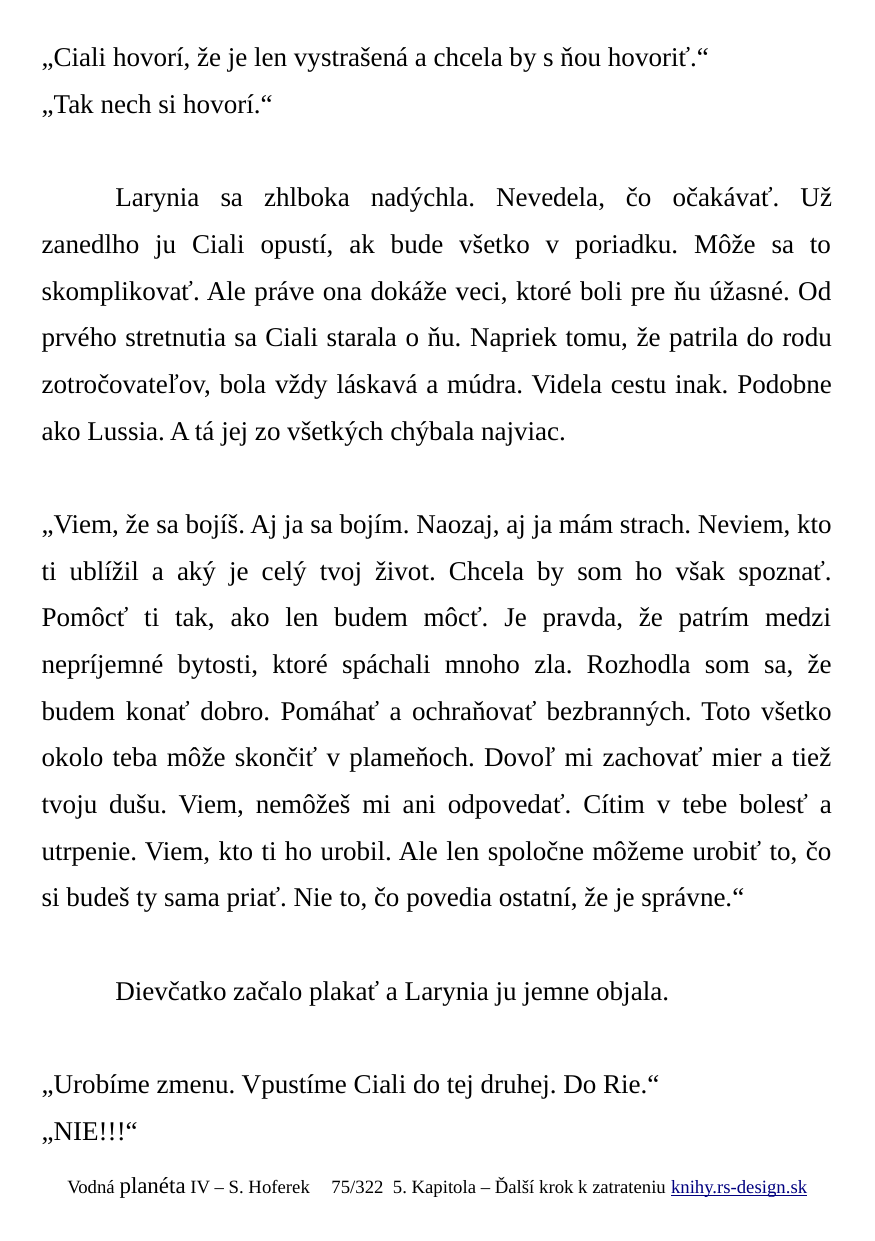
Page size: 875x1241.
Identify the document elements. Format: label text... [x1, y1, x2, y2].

text „NIE!!!“ [41, 1115, 833, 1146]
text „Urobíme zmenu. Vpustíme Ciali do tej druhej. Do Rie.“ [41, 1068, 833, 1099]
text „Ciali hovorí, že je len vystrašená a chcela by s ňou hovoriť.“ [41, 41, 833, 72]
text Dievčatko začalo plakať a Larynia ju jemne objala. [41, 975, 833, 1006]
text „Viem, že sa bojíš. Aj ja sa bojím. Naozaj, aj ja mám strach. Neviem, kto ti ublížil a aký je celý tvoj život. Chcela by som ho však spoznať. Pomôcť ti tak, ako len budem môcť. Je pravda, že patrím medzi nepríjemné bytosti, ktoré spáchali mnoho zla. Rozhodla som sa, že budem konať dobro. Pomáhať a ochraňovať bezbranných. Toto všetko okolo teba môže skončiť v plameňoch. Dovoľ mi zachovať mier a tiež tvoju dušu. Viem, nemôžeš mi ani odpovedať. Cítim v tebe bolesť a utrpenie. Viem, kto ti ho urobil. Ale len spoločne môžeme urobiť to, čo si budeš ty sama priať. Nie to, čo povedia ostatní, že je správne.“ [41, 508, 833, 912]
text „Tak nech si hovorí.“ [41, 88, 833, 119]
text Larynia sa zhlboka nadýchla. Nevedela, čo očakávať. Už zanedlho ju Ciali opustí, ak bude všetko v poriadku. Môže sa to skomplikovať. Ale práve ona dokáže veci, ktoré boli pre ňu úžasné. Od prvého stretnutia sa Ciali starala o ňu. Napriek tomu, že patrila do rodu zotročovateľov, bola vždy láskavá a múdra. Videla cestu inak. Podobne ako Lussia. A tá jej zo všetkých chýbala najviac. [41, 181, 833, 446]
